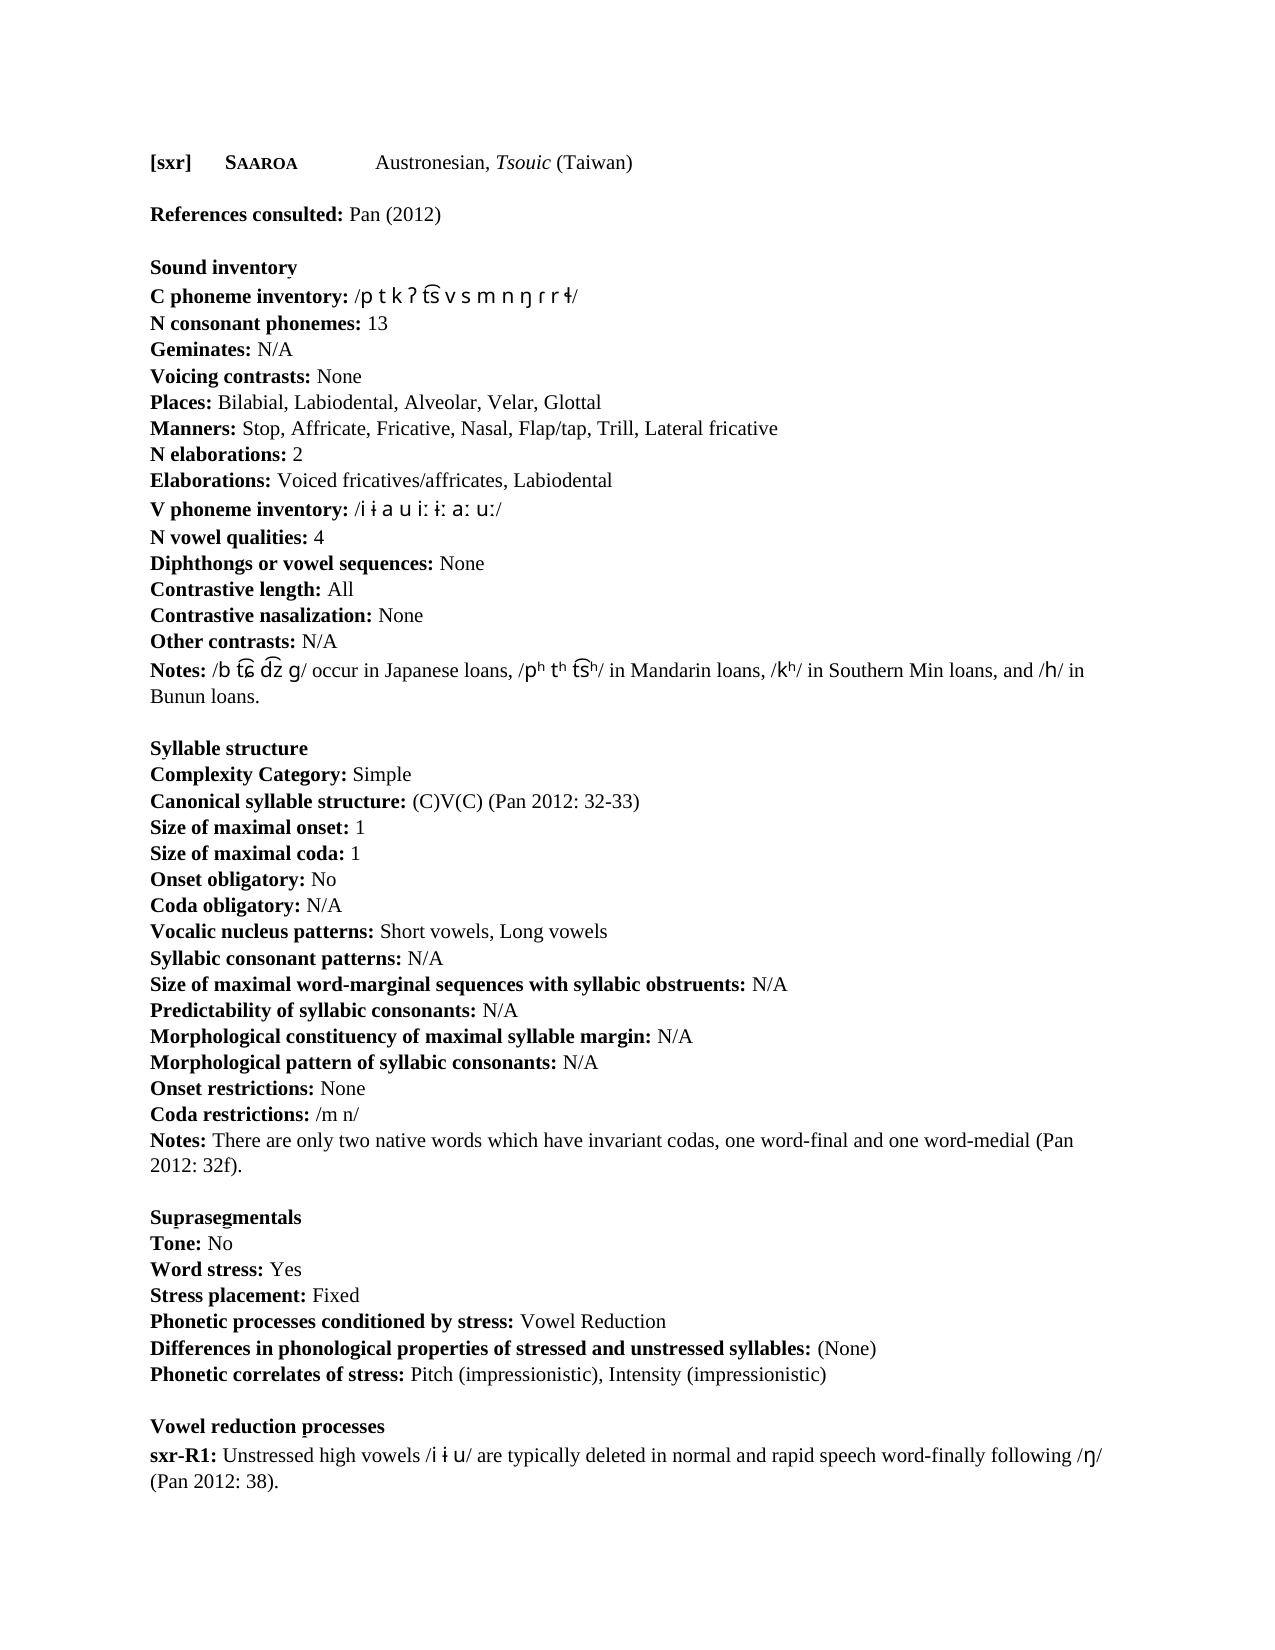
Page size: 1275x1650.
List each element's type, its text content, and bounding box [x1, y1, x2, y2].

text Phonetic processes conditioned by stress: Vowel Reduction [150, 1309, 1125, 1333]
text Word stress: Yes [150, 1257, 1125, 1281]
text Syllabic consonant patterns: N/A [150, 945, 1125, 969]
text Suprasegmentals [150, 1205, 1125, 1229]
text Contrastive nasalization: None [150, 603, 1125, 627]
text Contrastive length: All [150, 577, 1125, 601]
text Size of maximal coda: 1 [150, 841, 1125, 865]
text Canonical syllable structure: (C)V(C) (Pan 2012: 32-33) [150, 788, 1125, 813]
text Syllable structure [150, 736, 1125, 760]
text N consonant phonemes: 13 [150, 311, 1125, 335]
text Vocalic nucleus patterns: Short vowels, Long vowels [150, 919, 1125, 943]
text Manners: Stop, Affricate, Fricative, Nasal, Flap/tap, Trill, Lateral fricative [150, 416, 1125, 440]
text V phoneme inventory: /i ɨ a u iː ɨː aː uː/ [150, 494, 1125, 523]
text Size of maximal onset: 1 [150, 815, 1125, 839]
text Notes: There are only two native words which have invariant codas, one word-final and one word-medial (Pan 2012: 32f). [150, 1128, 1125, 1177]
text [sxr] Saaroa Austronesian, Tsouic (Taiwan) [150, 150, 1125, 174]
text Morphological pattern of syllabic consonants: N/A [150, 1050, 1125, 1074]
text N elaborations: 2 [150, 442, 1125, 466]
text Coda restrictions: /m n/ [150, 1102, 1125, 1126]
text sxr-R1: Unstressed high vowels /i ɨ u/ are typically deleted in normal and rapid speech word-finally following /ŋ/ (Pan 2012: 38). [150, 1440, 1125, 1493]
text Places: Bilabial, Labiodental, Alveolar, Velar, Glottal [150, 390, 1125, 414]
text Stress placement: Fixed [150, 1283, 1125, 1307]
text Voicing contrasts: None [150, 363, 1125, 388]
text Coda obligatory: N/A [150, 893, 1125, 917]
text Onset restrictions: None [150, 1076, 1125, 1100]
text Phonetic correlates of stress: Pitch (impressionistic), Intensity (impressionistic) [150, 1362, 1125, 1386]
text Predictability of syllabic consonants: N/A [150, 998, 1125, 1022]
text Diphthongs or vowel sequences: None [150, 551, 1125, 575]
text Differences in phonological properties of stressed and unstressed syllables: (None) [150, 1336, 1125, 1359]
text Notes: /b t͡ɕ d͡z ɡ/ occur in Japanese loans, /pʰ tʰ t͡sʰ/ in Mandarin loans, /kʰ/ in Southern Min loans, and /h/ in Bunun loans. [150, 656, 1125, 708]
text Tone: No [150, 1231, 1125, 1255]
text Other contrasts: N/A [150, 629, 1125, 653]
text Sound inventory [150, 254, 1125, 279]
text Size of maximal word-marginal sequences with syllabic obstruents: N/A [150, 972, 1125, 996]
text N vowel qualities: 4 [150, 525, 1125, 549]
text Geminates: N/A [150, 337, 1125, 361]
text References consulted: Pan (2012) [150, 202, 1125, 226]
text Onset obligatory: No [150, 867, 1125, 891]
text Elaborations: Voiced fricatives/affricates, Labiodental [150, 468, 1125, 492]
text Morphological constituency of maximal syllable margin: N/A [150, 1024, 1125, 1048]
text Complexity Category: Simple [150, 762, 1125, 786]
text C phoneme inventory: /p t k ʔ t͡s v s m n ŋ ɾ r ɬ/ [150, 281, 1125, 309]
text Vowel reduction processes [150, 1414, 1125, 1438]
